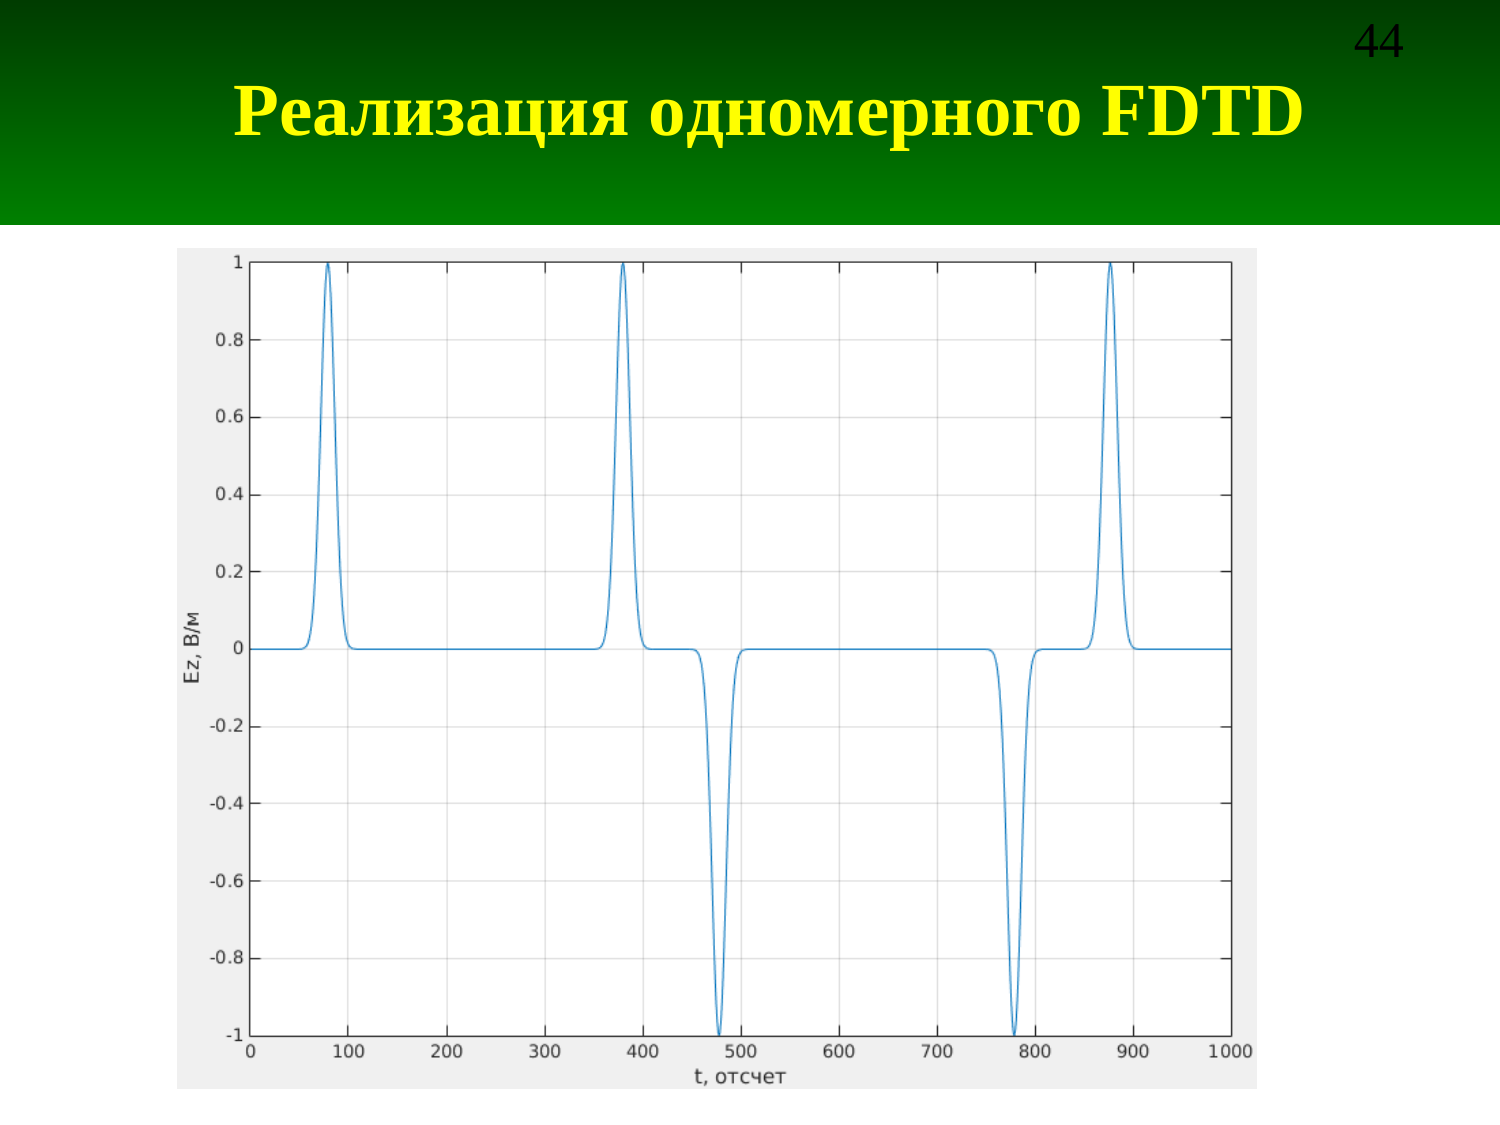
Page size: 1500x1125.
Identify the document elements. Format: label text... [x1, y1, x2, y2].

title Реализация одномерного FDTD [100, 7, 1441, 204]
picture [177, 248, 1257, 1089]
